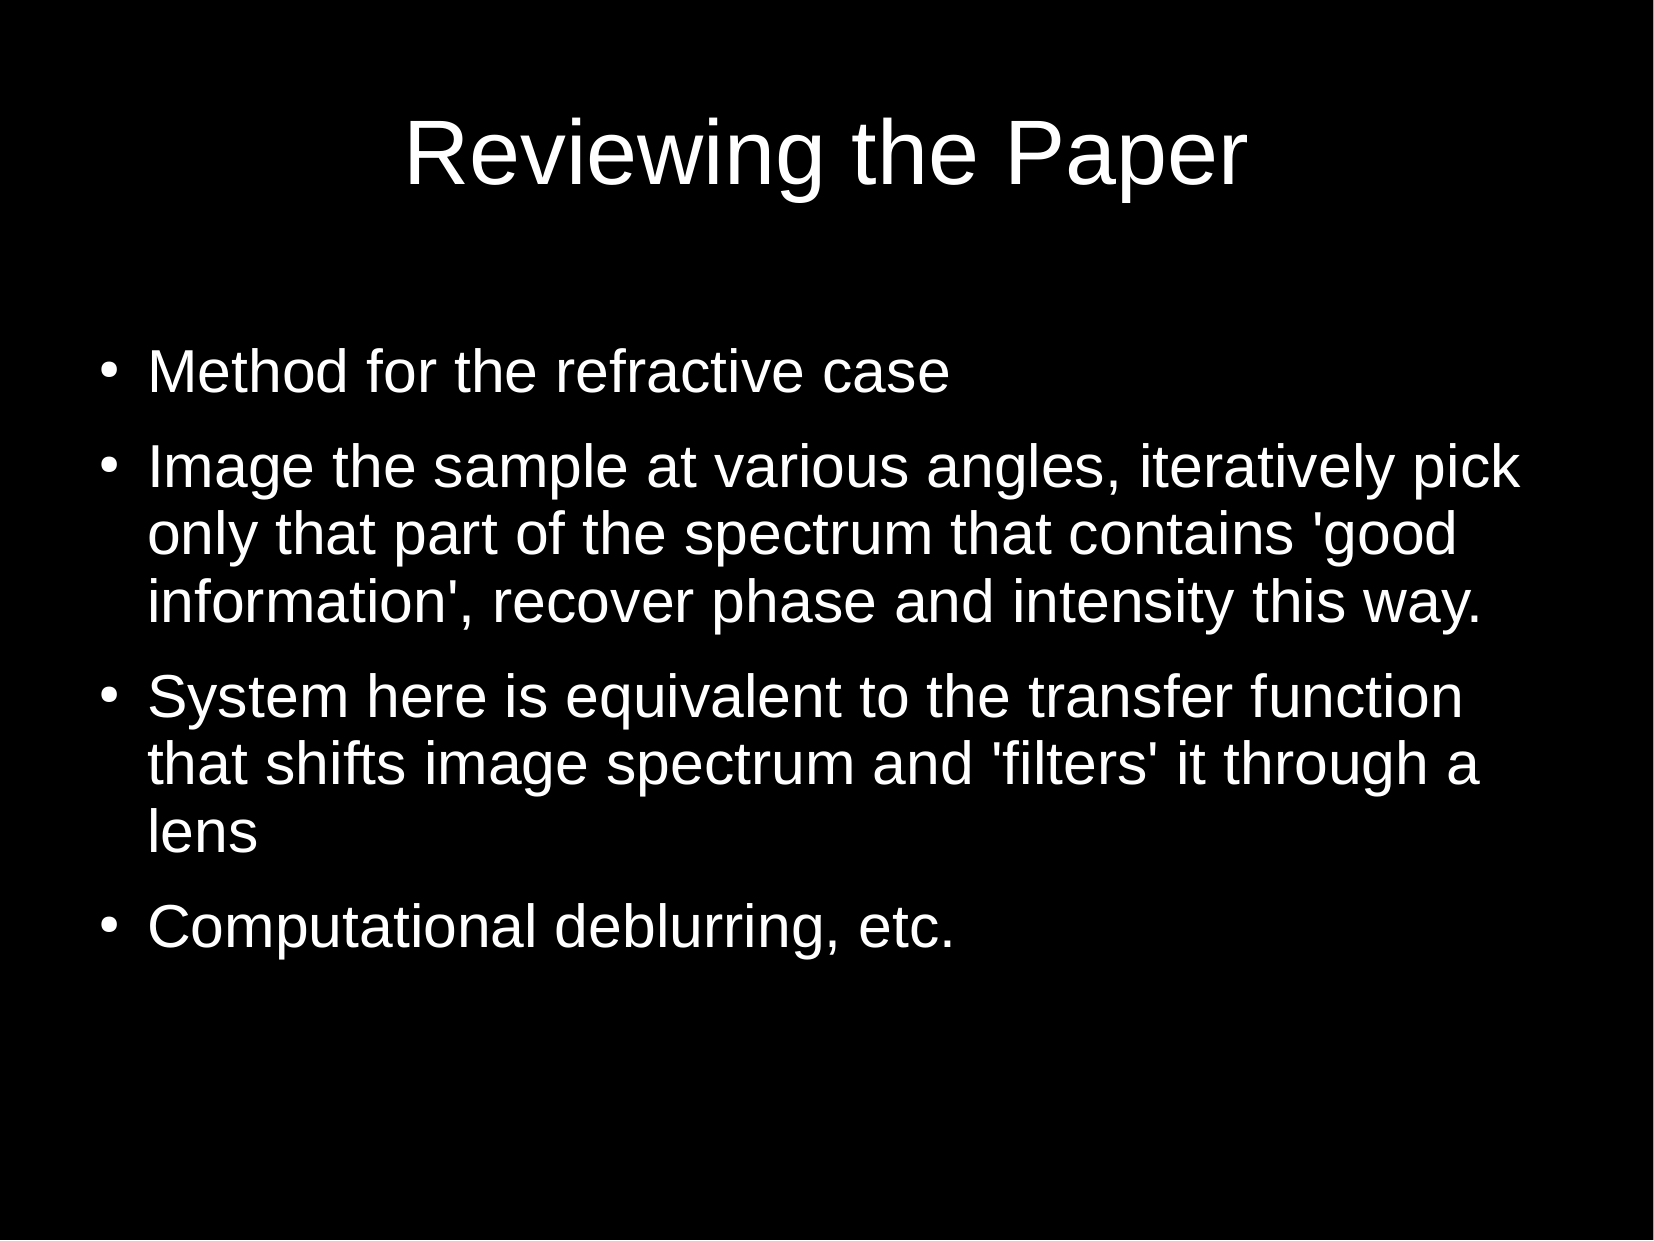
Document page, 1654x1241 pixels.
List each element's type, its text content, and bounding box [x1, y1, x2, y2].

list Method for the refractive case Image the sample at various angles, iteratively pick only that part of the spectrum that contains 'good information', recover phase and intensity this way. System here is equivalent to the transfer function that shifts image spectrum and 'filters' it through a lens Computational deblurring, etc. [82, 337, 1538, 1016]
title Reviewing the Paper [82, 49, 1571, 257]
